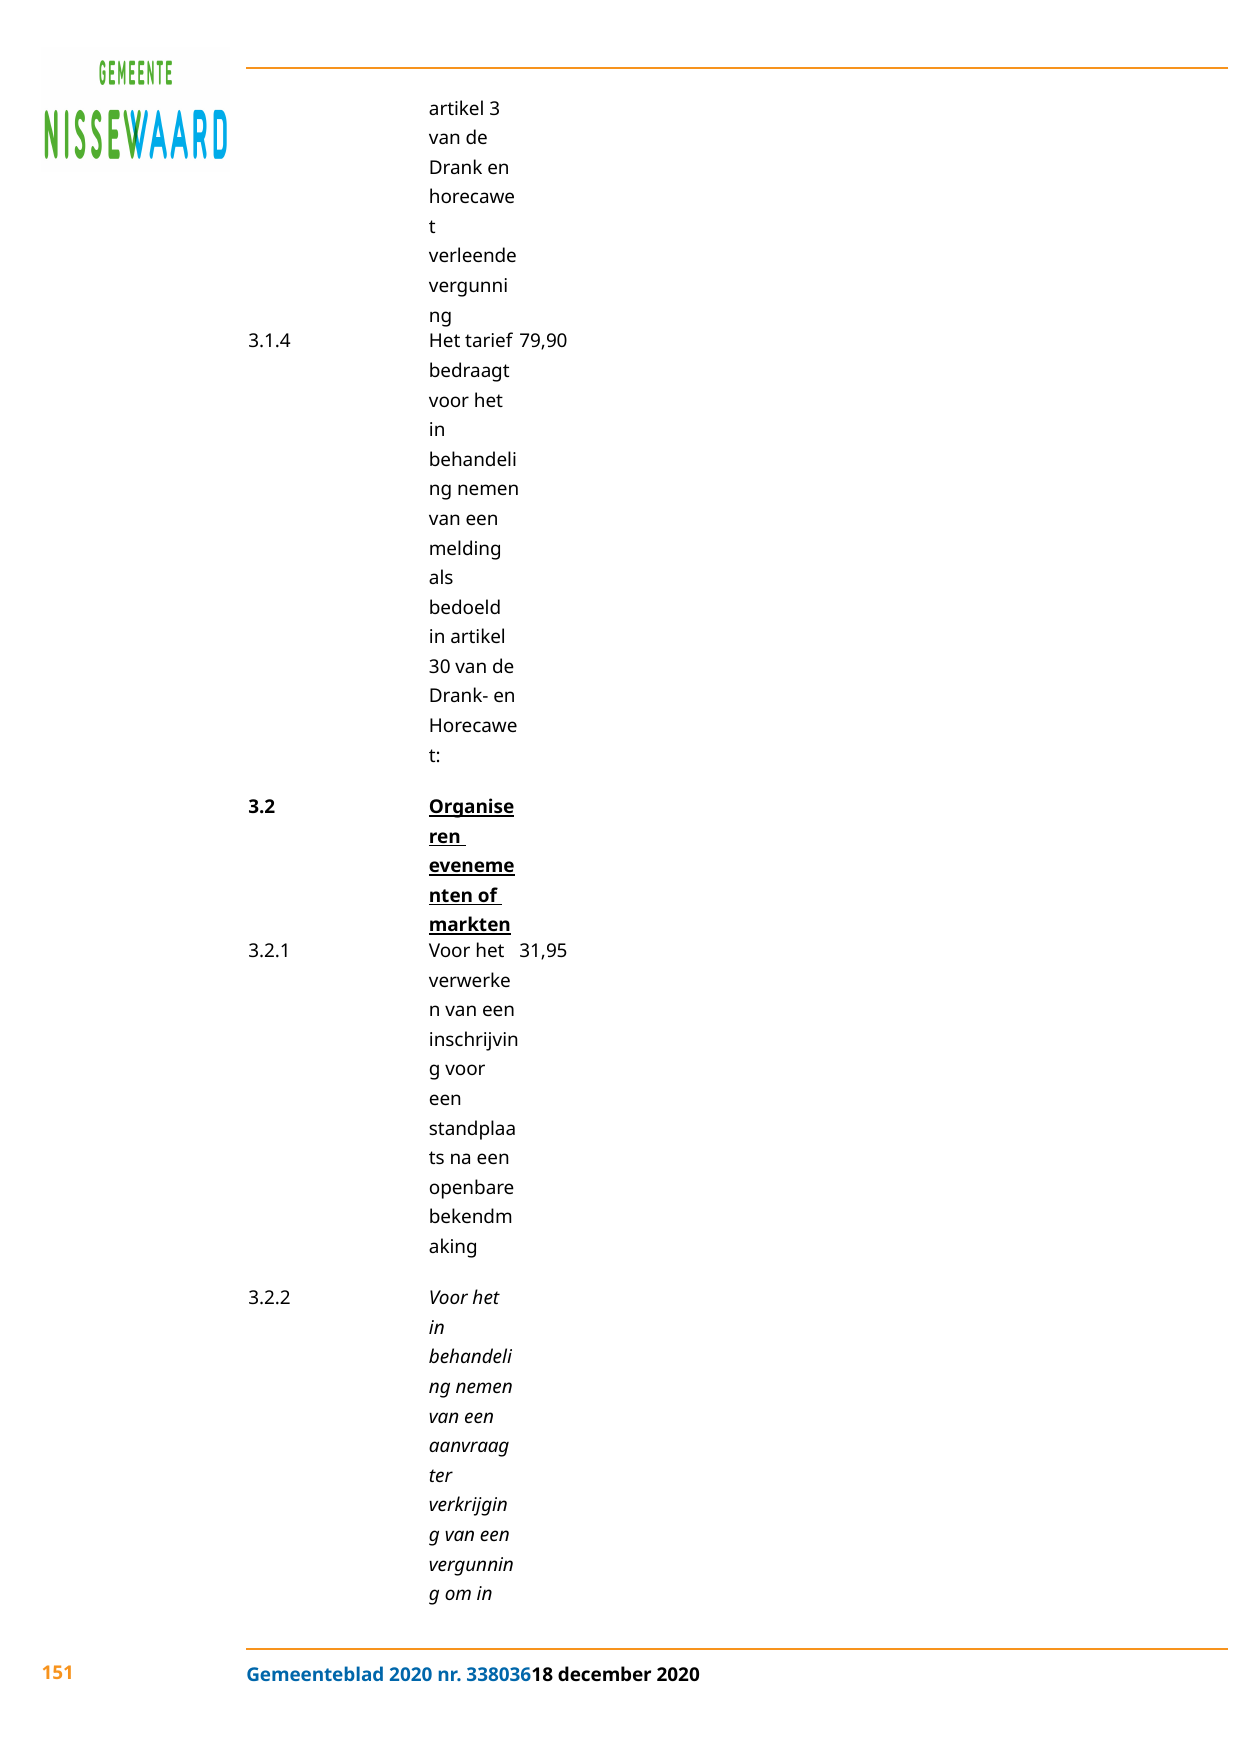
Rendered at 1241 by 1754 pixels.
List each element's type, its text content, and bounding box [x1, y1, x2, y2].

table_cell 3.1.4 [248, 328, 338, 767]
table_cell [338, 793, 429, 937]
table_cell [338, 328, 429, 767]
table_cell Voor het in behandeling nemen van een aanvraag ter verkrijging van een vergunning om in [429, 1285, 519, 1606]
table_cell [338, 95, 429, 328]
table_cell [338, 937, 429, 1259]
table_cell 3.2.2 [248, 1285, 338, 1606]
table_cell Het tarief bedraagt voor het in behandeling nemen van een melding als bedoeld in artikel 30 van de Drank- en Horecawet: [429, 328, 519, 767]
table_cell Organiseren evenementen of markten [429, 793, 519, 937]
table_cell [519, 768, 609, 793]
table_cell [338, 768, 429, 793]
table_cell [429, 768, 519, 793]
table_cell Voor het verwerken van een inschrijving voor een standplaats na een openbare bekendmaking [429, 937, 519, 1259]
table_cell [429, 1259, 519, 1284]
table_cell [338, 1285, 429, 1606]
table_cell 79,90 [519, 328, 609, 767]
picture [41, 47, 231, 172]
table_cell [338, 1259, 429, 1284]
table_cell [248, 768, 338, 793]
table_cell [248, 95, 338, 328]
table_cell [519, 1259, 609, 1284]
table_cell 3.2.1 [248, 937, 338, 1259]
table_cell [519, 1285, 609, 1606]
table_cell 31,95 [519, 937, 609, 1259]
table_cell artikel 3 van de Drank en horecawet verleende vergunning [429, 95, 519, 328]
table_cell 3.2 [248, 793, 338, 937]
table_cell [248, 1259, 338, 1284]
table_cell [519, 95, 609, 328]
table_cell [519, 793, 609, 937]
